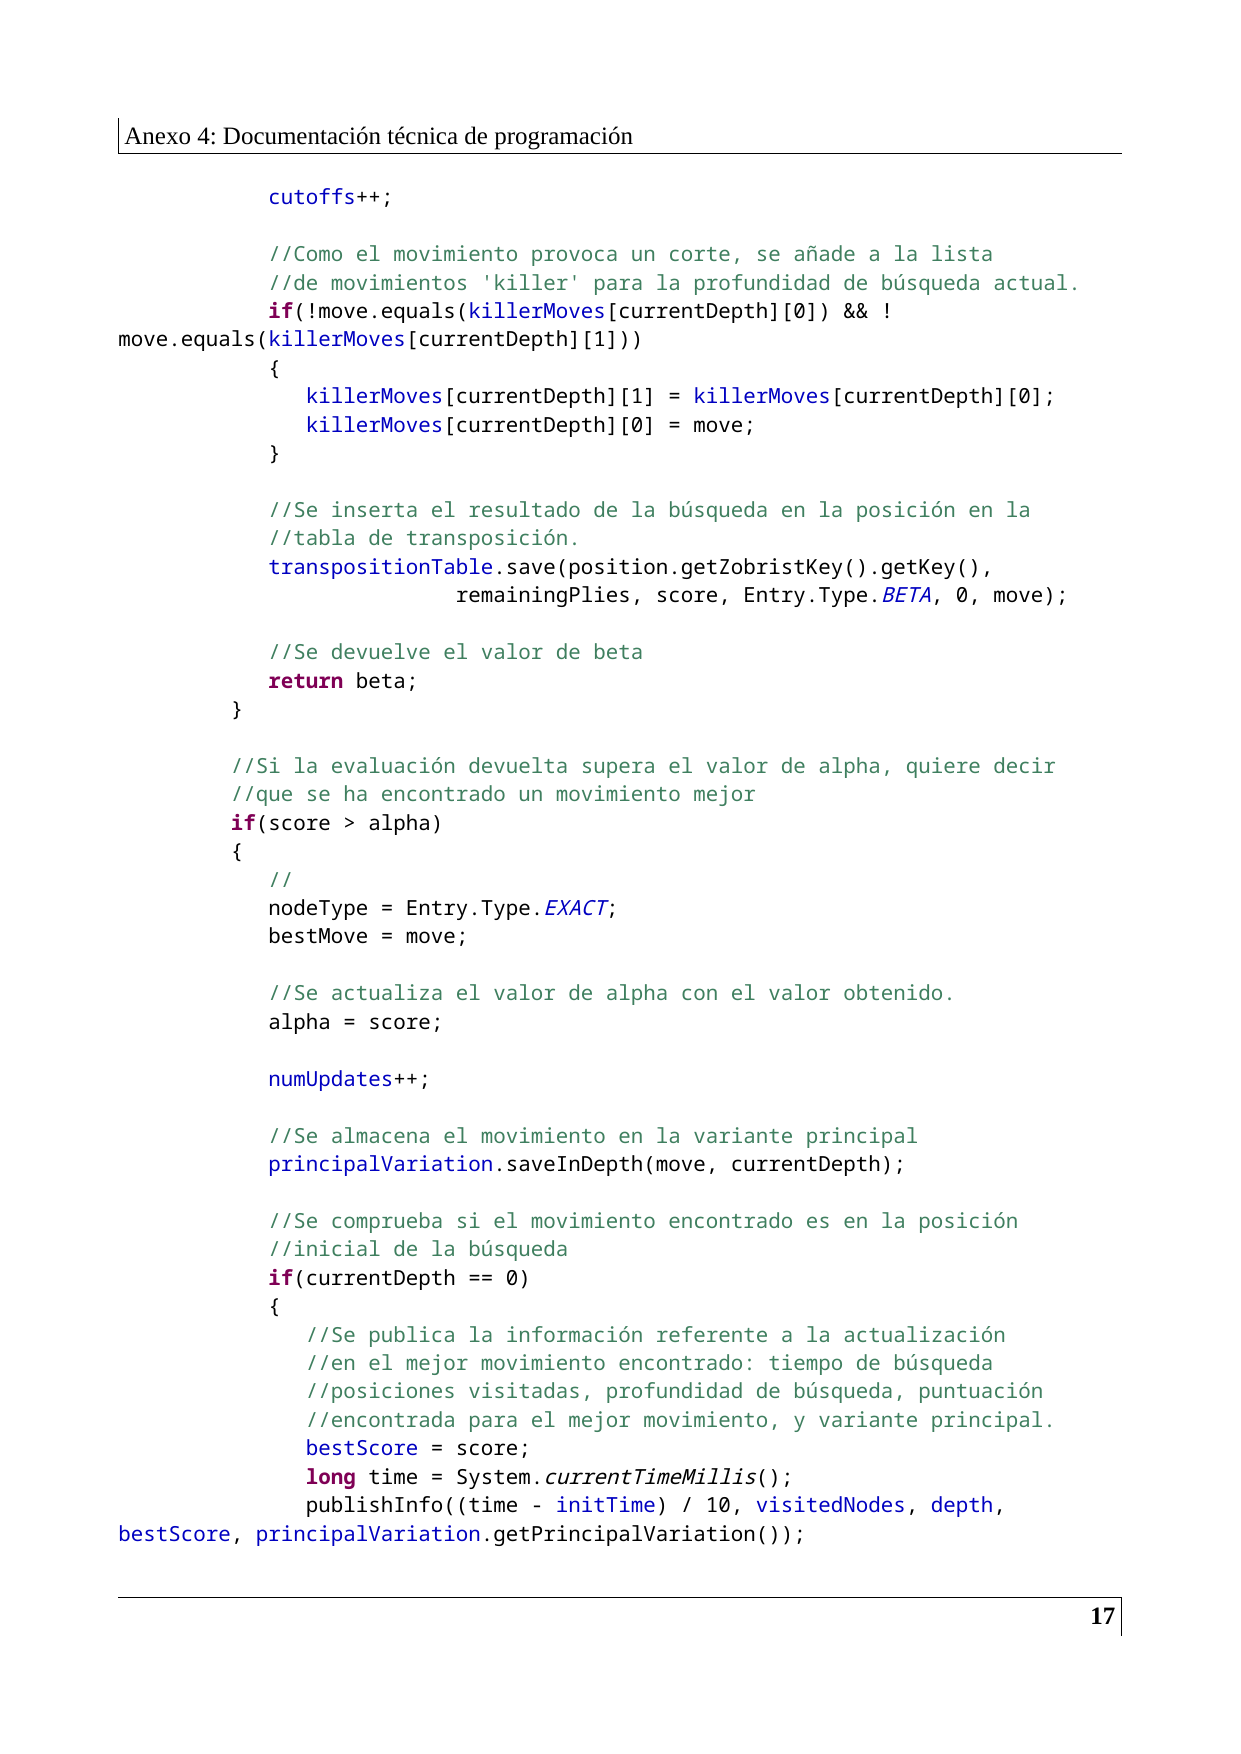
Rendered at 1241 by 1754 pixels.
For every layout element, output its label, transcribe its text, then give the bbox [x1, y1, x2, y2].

text publishInfo((time - initTime) / 10, visitedNodes, depth, bestScore, principalVariation.getPrincipalVariation()); [118, 1490, 1122, 1547]
text //encontrada para el mejor movimiento, y variante principal. [118, 1405, 1122, 1433]
text } [118, 438, 1122, 467]
text //inicial de la búsqueda [118, 1234, 1122, 1263]
text //Se comprueba si el movimiento encontrado es en la posición [118, 1206, 1122, 1234]
text //Si la evaluación devuelta supera el valor de alpha, quiere decir [118, 751, 1122, 779]
text //Se devuelve el valor de beta [118, 637, 1122, 666]
text if(score > alpha) [118, 808, 1122, 836]
text long time = System.currentTimeMillis(); [118, 1462, 1122, 1490]
text principalVariation.saveInDepth(move, currentDepth); [118, 1149, 1122, 1178]
text nodeType = Entry.Type.EXACT; [118, 893, 1122, 922]
text { [118, 353, 1122, 381]
text bestMove = move; [118, 922, 1122, 950]
text remainingPlies, score, Entry.Type.BETA, 0, move); [118, 580, 1122, 609]
text //en el mejor movimiento encontrado: tiempo de búsqueda [118, 1348, 1122, 1377]
text if(!move.equals(killerMoves[currentDepth][0]) && !move.equals(killerMoves[currentDepth][1])) [118, 296, 1122, 353]
text if(currentDepth == 0) [118, 1263, 1122, 1291]
text { [118, 1291, 1122, 1320]
text //Como el movimiento provoca un corte, se añade a la lista [118, 239, 1122, 268]
text //Se publica la información referente a la actualización [118, 1320, 1122, 1348]
text bestScore = score; [118, 1433, 1122, 1462]
text //Se inserta el resultado de la búsqueda en la posición en la [118, 495, 1122, 523]
text { [118, 836, 1122, 865]
text //Se almacena el movimiento en la variante principal [118, 1121, 1122, 1149]
text return beta; [118, 666, 1122, 694]
text transpositionTable.save(position.getZobristKey().getKey(), [118, 552, 1122, 580]
text killerMoves[currentDepth][0] = move; [118, 410, 1122, 438]
text // [118, 865, 1122, 893]
text //de movimientos 'killer' para la profundidad de búsqueda actual. [118, 268, 1122, 296]
text //Se actualiza el valor de alpha con el valor obtenido. [118, 978, 1122, 1007]
text alpha = score; [118, 1007, 1122, 1035]
text cutoffs++; [118, 182, 1122, 211]
text } [118, 694, 1122, 723]
text //que se ha encontrado un movimiento mejor [118, 779, 1122, 808]
text numUpdates++; [118, 1064, 1122, 1092]
text //posiciones visitadas, profundidad de búsqueda, puntuación [118, 1377, 1122, 1405]
text killerMoves[currentDepth][1] = killerMoves[currentDepth][0]; [118, 381, 1122, 410]
text //tabla de transposición. [118, 523, 1122, 552]
